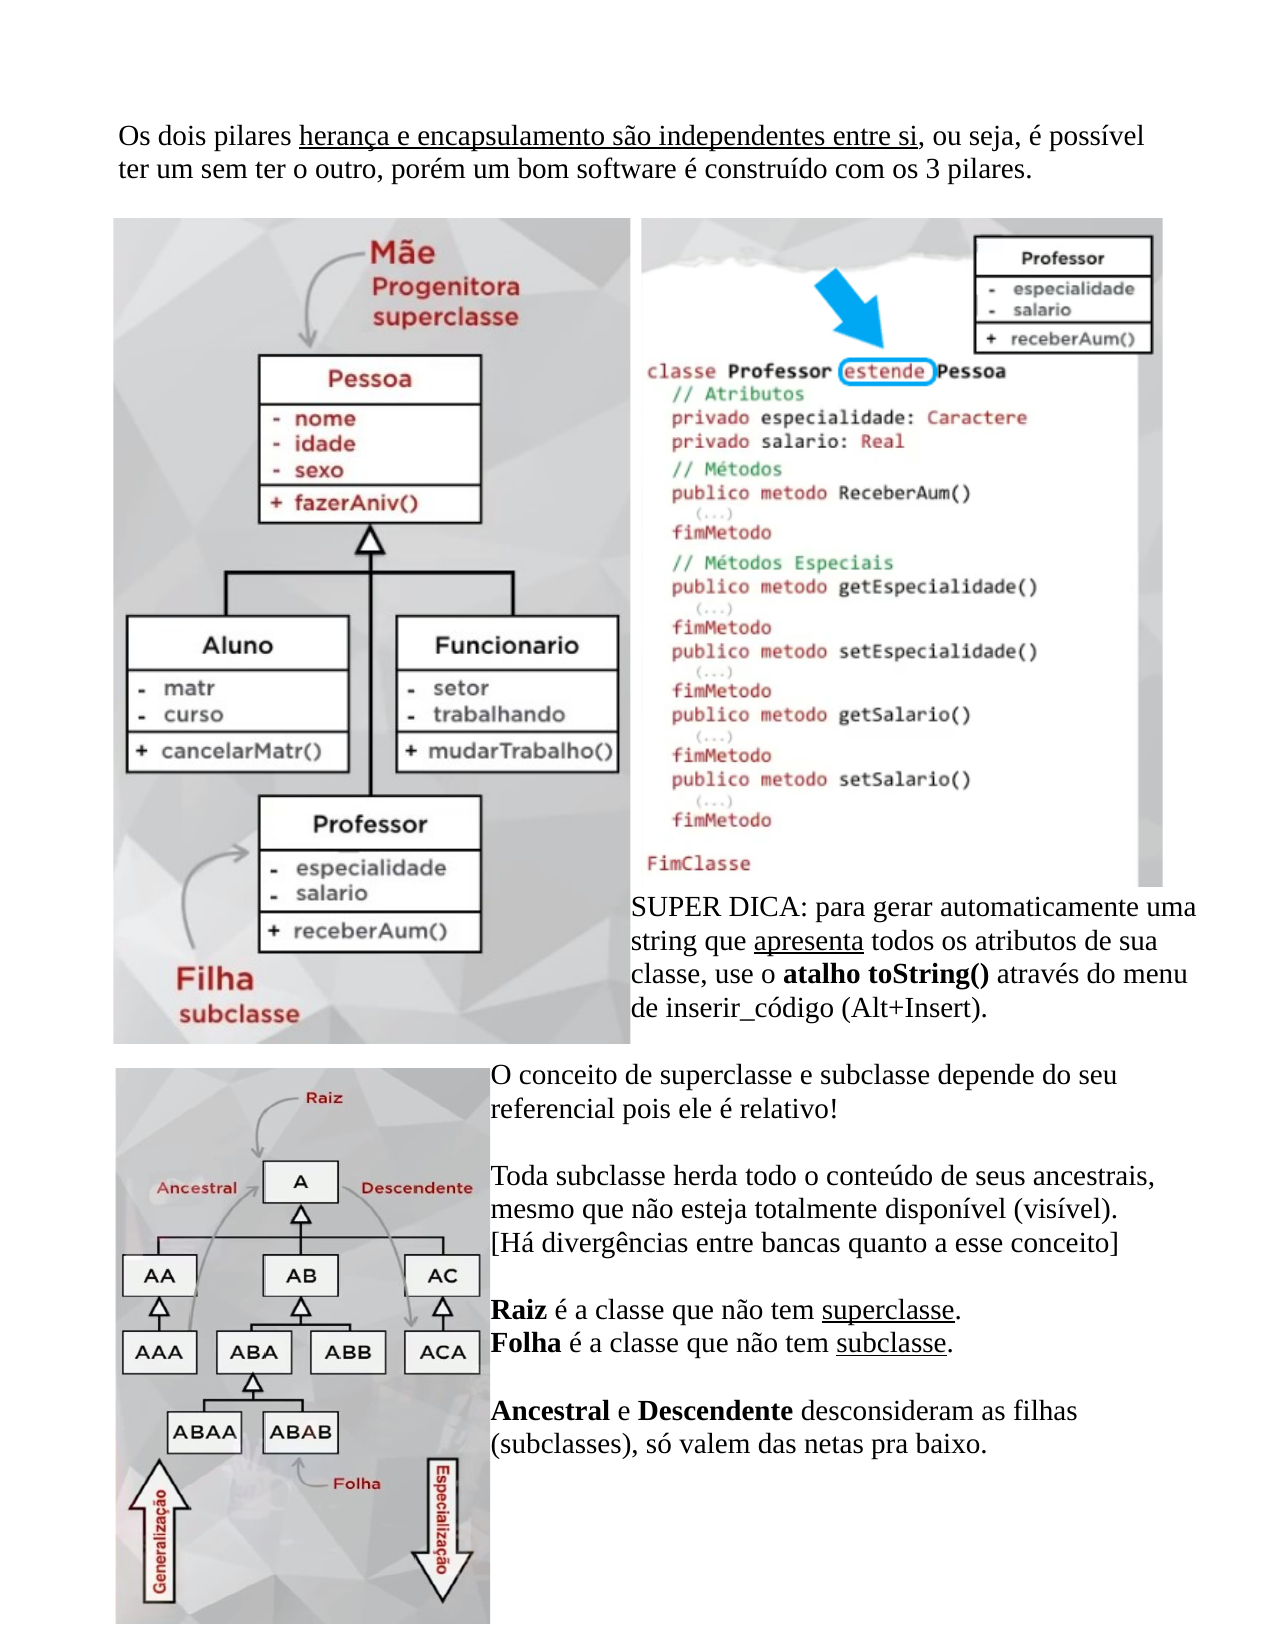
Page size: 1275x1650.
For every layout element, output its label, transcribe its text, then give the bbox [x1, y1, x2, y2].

text [Há divergências entre bancas quanto a esse conceito] [491, 1225, 1157, 1258]
text Ancestral e Descendente desconsideram as filhas (subclasses), só valem das netas pra baixo. [491, 1393, 1157, 1460]
text O conceito de superclasse e subclasse depende do seu referencial pois ele é relativo! [118, 1057, 1157, 1124]
text SUPER DICA: para gerar automaticamente uma string que apresenta todos os atributos de sua classe, use o atalho toString() através do menu de inserir_código (Alt+Insert). [631, 889, 1204, 1024]
text Raiz é a classe que não tem superclasse. [491, 1292, 1157, 1326]
picture [115, 1068, 491, 1624]
text Folha é a classe que não tem subclasse. [491, 1326, 1157, 1359]
text Toda subclasse herda todo o conteúdo de seus ancestrais, mesmo que não esteja totalmente disponível (visível). [491, 1158, 1157, 1225]
picture [640, 218, 1163, 887]
picture [113, 218, 631, 1044]
text Os dois pilares herança e encapsulamento são independentes entre si, ou seja, é possível ter um sem ter o outro, porém um bom software é construído com os 3 pilares. [118, 118, 1157, 185]
